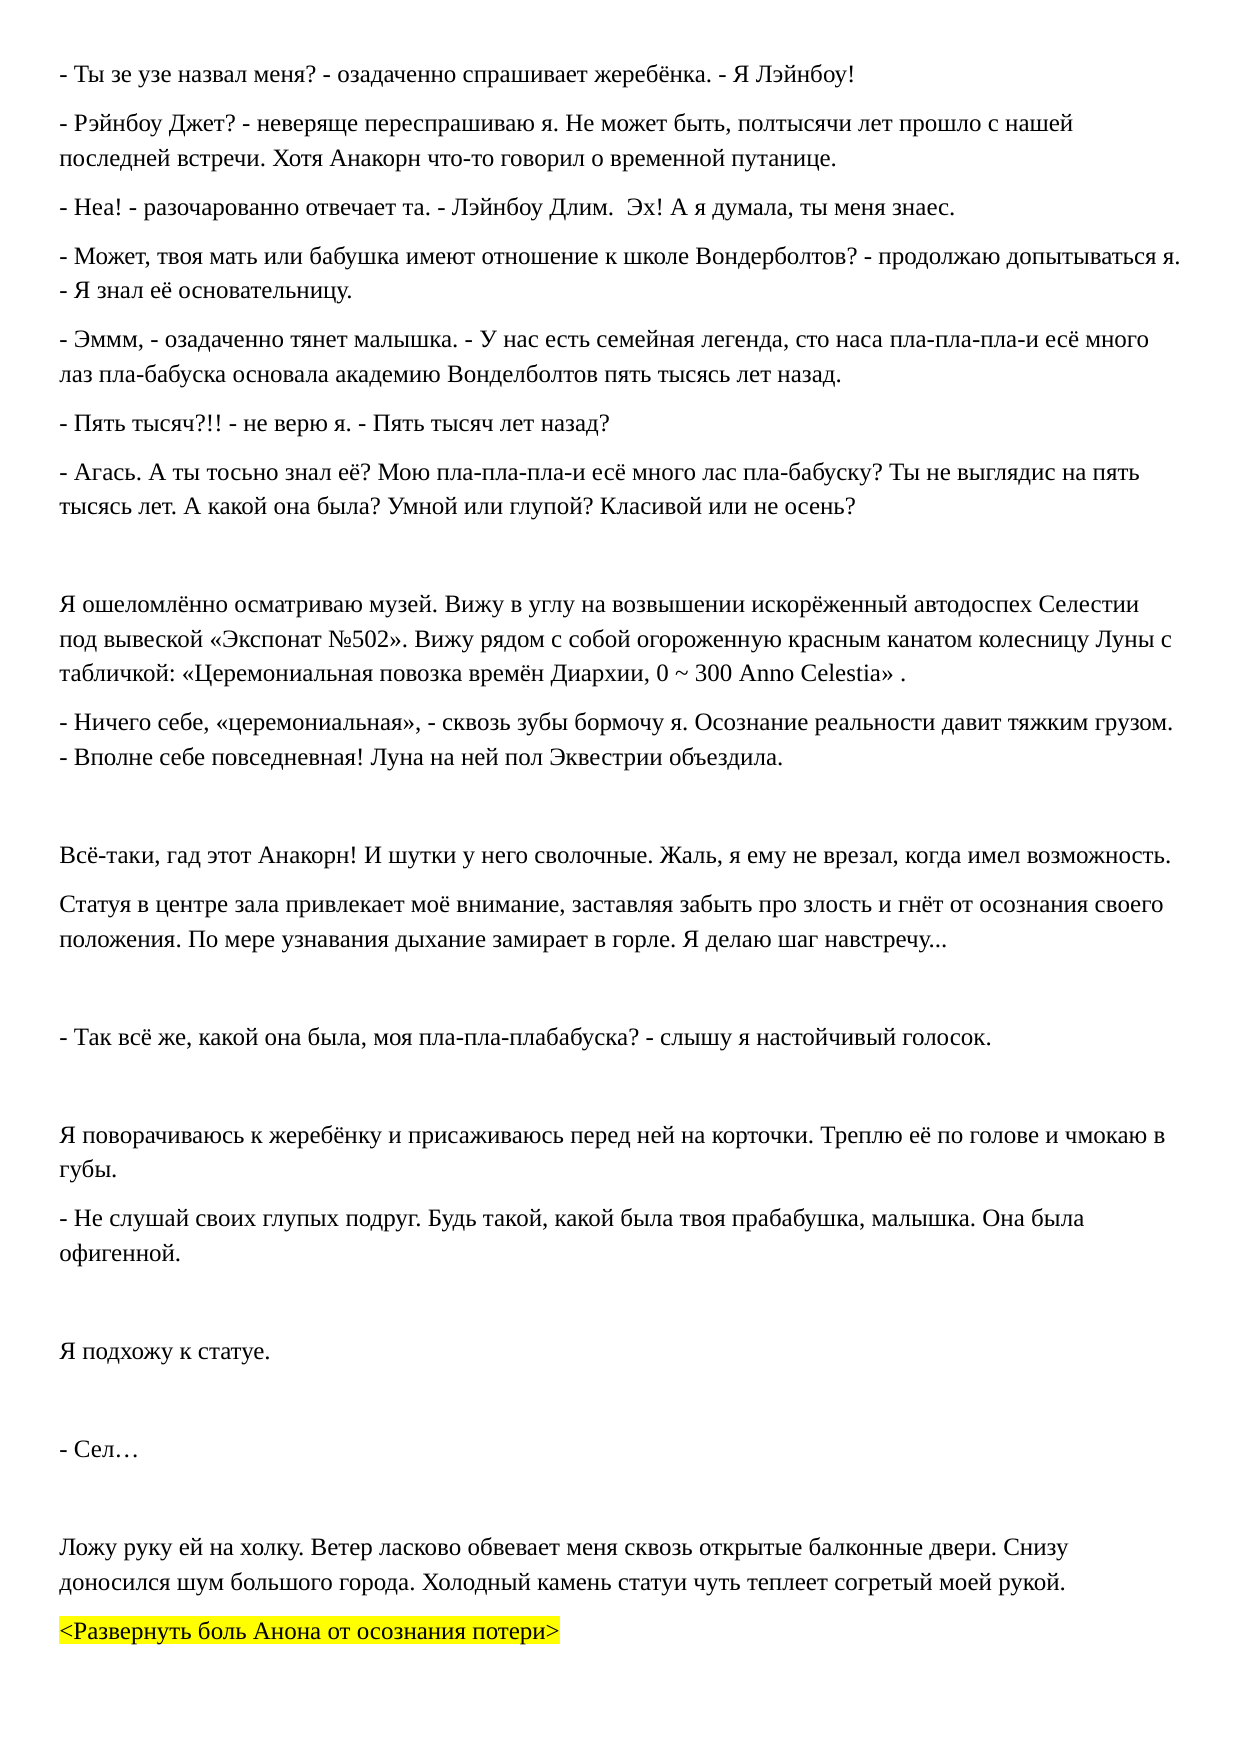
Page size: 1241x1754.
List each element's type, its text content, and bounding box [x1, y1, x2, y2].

text Я подхожу к статуе. [59, 1336, 1181, 1365]
text - Рэйнбоу Джет? - неверяще переспрашиваю я. Не может быть, полтысячи лет прошло с нашей последней встречи. Хотя Анакорн что-то говорил о временной путанице. [59, 108, 1181, 171]
text - Ты зе узе назвал меня? - озадаченно спрашивает жеребёнка. - Я Лэйнбоу! [59, 59, 1181, 88]
text Ложу руку ей на холку. Ветер ласково обвевает меня сквозь открытые балконные двери. Снизу доносился шум большого города. Холодный камень статуи чуть теплеет согретый моей рукой. [59, 1532, 1181, 1596]
text <Развернуть боль Анона от осознания потери> [59, 1616, 1181, 1644]
text Статуя в центре зала привлекает моё внимание, заставляя забыть про злость и гнёт от осознания своего положения. По мере узнавания дыхание замирает в горле. Я делаю шаг навстречу... [59, 889, 1181, 952]
text - Так всё же, какой она была, моя пла-пла-плабабуска? - слышу я настойчивый голосок. [59, 1022, 1181, 1051]
text - Агась. А ты тосьно знал её? Мою пла-пла-пла-и есё много лас пла-бабуску? Ты не выглядис на пять тысясь лет. А какой она была? Умной или глупой? Класивой или не осень? [59, 457, 1181, 520]
text Всё-таки, гад этот Анакорн! И шутки у него сволочные. Жаль, я ему не врезал, когда имел возможность. [59, 840, 1181, 869]
text Я поворачиваюсь к жеребёнку и присаживаюсь перед ней на корточки. Треплю её по голове и чмокаю в губы. [59, 1120, 1181, 1183]
text - Сел… [59, 1434, 1181, 1463]
text - Ничего себе, «церемониальная», - сквозь зубы бормочу я. Осознание реальности давит тяжким грузом. - Вполне себе повседневная! Луна на ней пол Эквестрии объездила. [59, 707, 1181, 771]
text - Может, твоя мать или бабушка имеют отношение к школе Вондерболтов? - продолжаю допытываться я. - Я знал её основательницу. [59, 241, 1181, 304]
text - Эммм, - озадаченно тянет малышка. - У нас есть семейная легенда, сто наса пла-пла-пла-и есё много лаз пла-бабуска основала академию Вонделболтов пять тысясь лет назад. [59, 324, 1181, 387]
text - Не слушай своих глупых подруг. Будь такой, какой была твоя прабабушка, малышка. Она была офигенной. [59, 1203, 1181, 1267]
text Я ошеломлённо осматриваю музей. Вижу в углу на возвышении искорёженный автодоспех Селестии под вывеской «Экспонат №502». Вижу рядом с собой огороженную красным канатом колесницу Луны с табличкой: «Церемониальная повозка времён Диархии, 0 ~ 300 Anno Celestia» . [59, 589, 1181, 687]
text - Пять тысяч?!! - не верю я. - Пять тысяч лет назад? [59, 408, 1181, 437]
text - Неа! - разочарованно отвечает та. - Лэйнбоу Длим. Эх! А я думала, ты меня знаес. [59, 192, 1181, 220]
